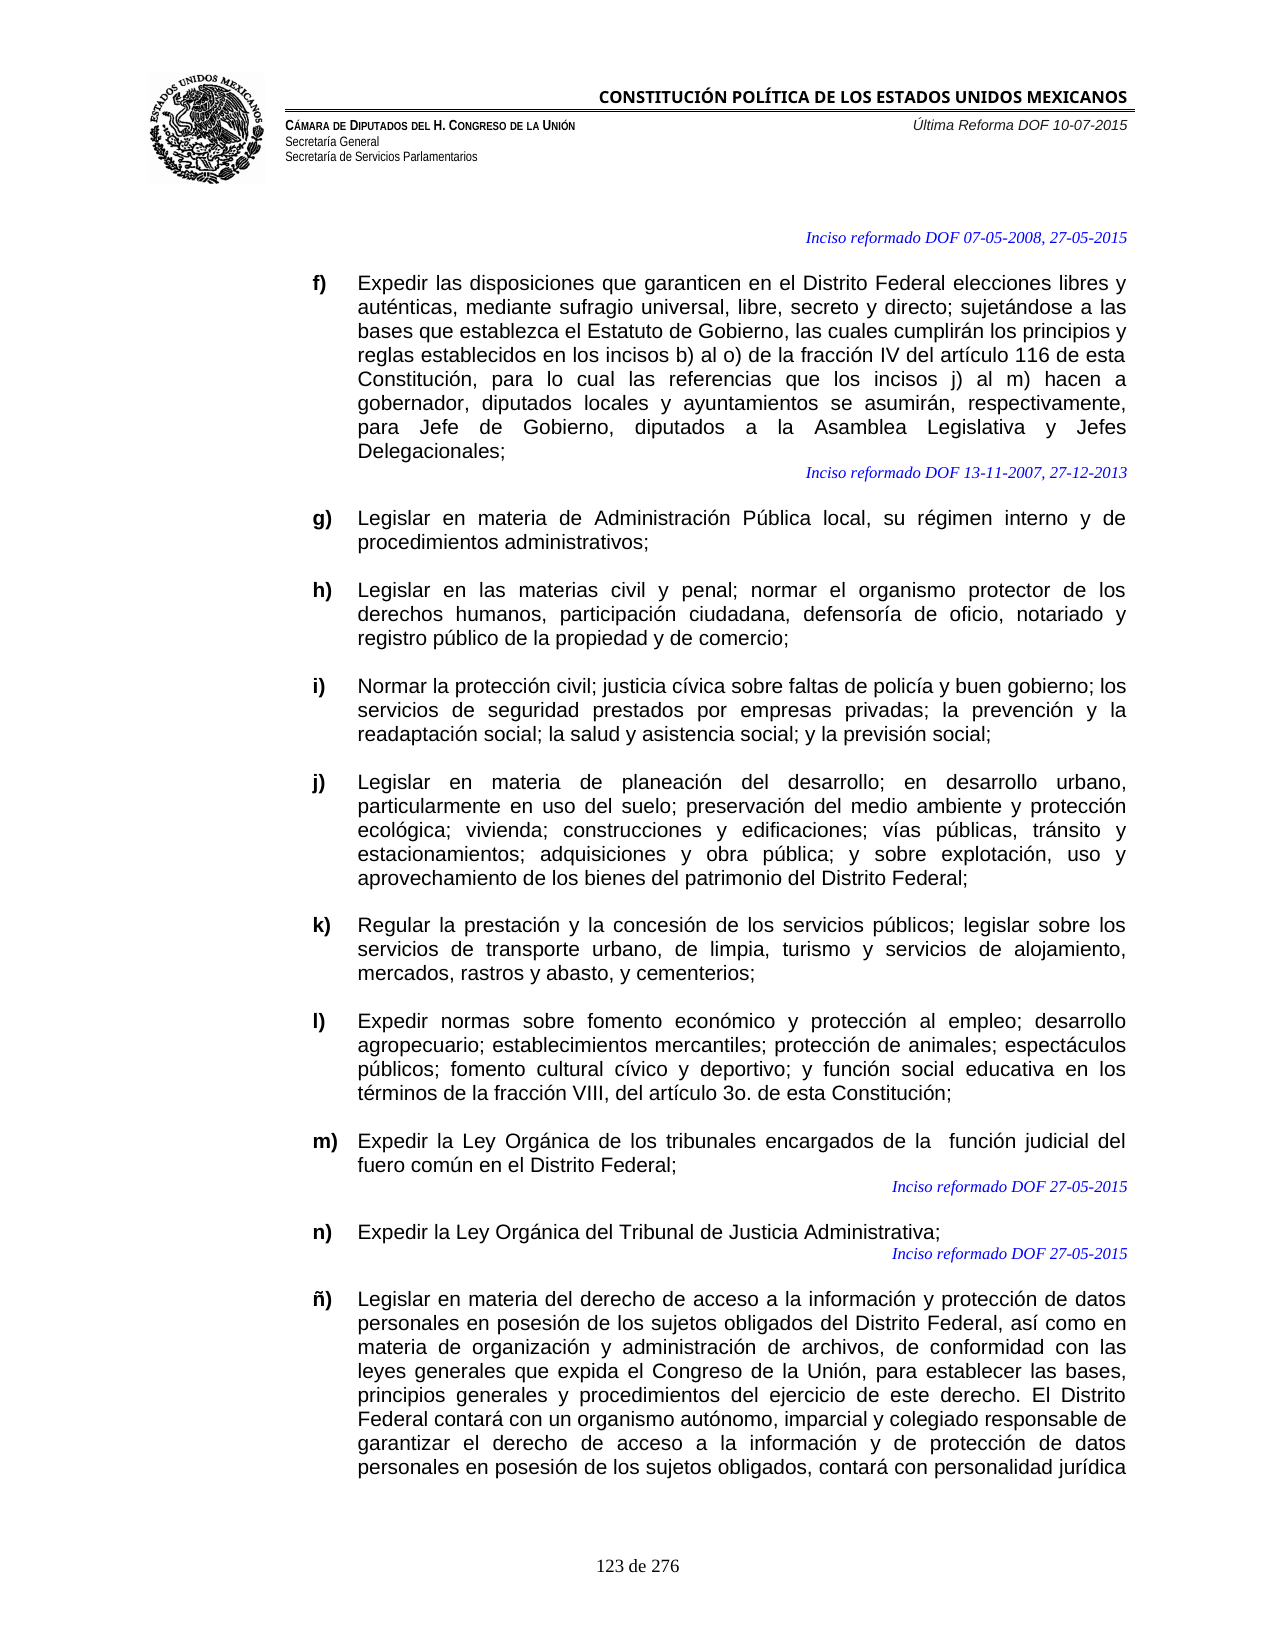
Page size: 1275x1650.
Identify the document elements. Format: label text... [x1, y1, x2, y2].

text Inciso reformado DOF 13-11-2007, 27-12-2013 [148, 463, 1127, 482]
text k) Regular la prestación y la concesión de los servicios públicos; legislar sobre los servicios de transporte urbano, de limpia, turismo y servicios de alojamiento, mercados, rastros y abasto, y cementerios; [312, 913, 1127, 985]
text n) Expedir la Ley Orgánica del Tribunal de Justicia Administrativa; [312, 1220, 1127, 1244]
text Inciso reformado DOF 27-05-2015 [148, 1244, 1127, 1263]
text ñ) Legislar en materia del derecho de acceso a la información y protección de datos personales en posesión de los sujetos obligados del Distrito Federal, así como en materia de organización y administración de archivos, de conformidad con las leyes generales que expida el Congreso de la Unión, para establecer las bases, principios generales y procedimientos del ejercicio de este derecho. El Distrito Federal contará con un organismo autónomo, imparcial y colegiado responsable de garantizar el derecho de acceso a la información y de protección de datos personales en posesión de los sujetos obligados, contará con personalidad jurídica [312, 1287, 1127, 1479]
text j) Legislar en materia de planeación del desarrollo; en desarrollo urbano, particularmente en uso del suelo; preservación del medio ambiente y protección ecológica; vivienda; construcciones y edificaciones; vías públicas, tránsito y estacionamientos; adquisiciones y obra pública; y sobre explotación, uso y aprovechamiento de los bienes del patrimonio del Distrito Federal; [312, 769, 1127, 889]
text f) Expedir las disposiciones que garanticen en el Distrito Federal elecciones libres y auténticas, mediante sufragio universal, libre, secreto y directo; sujetándose a las bases que establezca el Estatuto de Gobierno, las cuales cumplirán los principios y reglas establecidos en los incisos b) al o) de la fracción IV del artículo 116 de esta Constitución, para lo cual las referencias que los incisos j) al m) hacen a gobernador, diputados locales y ayuntamientos se asumirán, respectivamente, para Jefe de Gobierno, diputados a la Asamblea Legislativa y Jefes Delegacionales; [312, 271, 1127, 463]
text g) Legislar en materia de Administración Pública local, su régimen interno y de procedimientos administrativos; [312, 506, 1127, 554]
text h) Legislar en las materias civil y penal; normar el organismo protector de los derechos humanos, participación ciudadana, defensoría de oficio, notariado y registro público de la propiedad y de comercio; [312, 578, 1127, 650]
text Inciso reformado DOF 27-05-2015 [148, 1177, 1127, 1196]
text Inciso reformado DOF 07-05-2008, 27-05-2015 [148, 228, 1127, 247]
text l) Expedir normas sobre fomento económico y protección al empleo; desarrollo agropecuario; establecimientos mercantiles; protección de animales; espectáculos públicos; fomento cultural cívico y deportivo; y función social educativa en los términos de la fracción VIII, del artículo 3o. de esta Constitución; [312, 1009, 1127, 1105]
text i) Normar la protección civil; justicia cívica sobre faltas de policía y buen gobierno; los servicios de seguridad prestados por empresas privadas; la prevención y la readaptación social; la salud y asistencia social; y la previsión social; [312, 674, 1127, 746]
text m) Expedir la Ley Orgánica de los tribunales encargados de la función judicial del fuero común en el Distrito Federal; [312, 1129, 1127, 1177]
